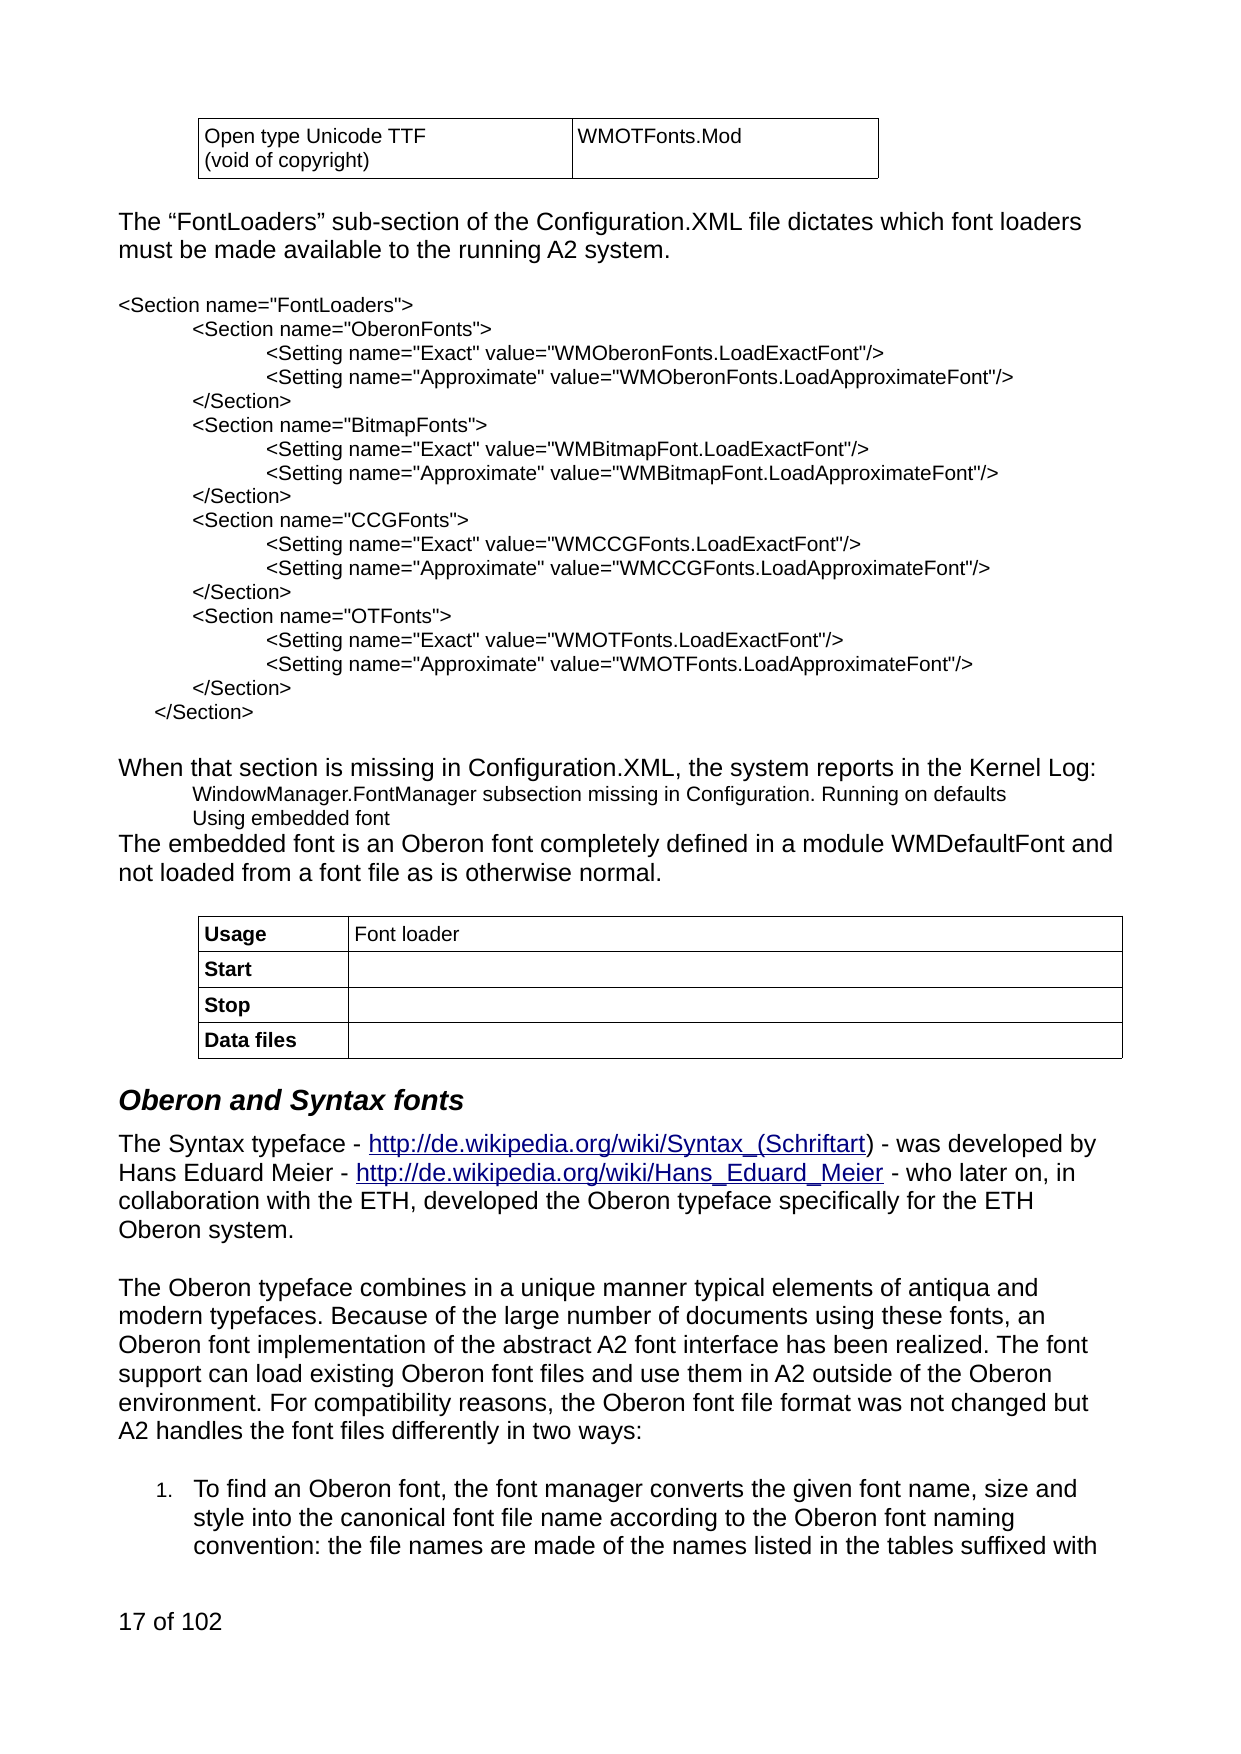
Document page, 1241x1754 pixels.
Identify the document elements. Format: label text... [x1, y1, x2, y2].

table_cell WMOTFonts.Mod [573, 119, 878, 178]
table_cell [349, 1023, 1122, 1058]
text <Section name="FontLoaders"> <Section name="OberonFonts"> <Setting name="Exact" value="WMOberonFonts.LoadExactFont"/> <Setting name="Approximate" value="WMOberonFonts.LoadApproximateFont"/> </Section> <Section name="BitmapFonts"> <Setting name="Exact" value="WMBitmapFont.LoadExactFont"/> <Setting name="Approximate" value="WMBitmapFont.LoadApproximateFont"/> </Section> <Section name="CCGFonts"> <Setting name="Exact" value="WMCCGFonts.LoadExactFont"/> <Setting name="Approximate" value="WMCCGFonts.LoadApproximateFont"/> </Section> <Section name="OTFonts"> <Setting name="Exact" value="WMOTFonts.LoadExactFont"/> <Setting name="Approximate" value="WMOTFonts.LoadApproximateFont"/> </Section> </Section> [118, 293, 1122, 724]
list To find an Oberon font, the font manager converts the given font name, size and style into the canonical font file name according to the Oberon font naming convention: the file names are made of the names listed in the tables suffixed with [156, 1474, 1122, 1560]
text The embedded font is an Oberon font completely defined in a module WMDefaultFont and not loaded from a font file as is otherwise normal. [118, 829, 1122, 887]
text WindowManager.FontManager subsection missing in Configuration. Running on defaults [192, 781, 1122, 805]
table_cell Open type Unicode TTF (void of copyright) [199, 119, 572, 178]
table_cell Stop [199, 988, 348, 1022]
text The Oberon typeface combines in a unique manner typical elements of antiqua and modern typefaces. Because of the large number of documents using these fonts, an Oberon font implementation of the abstract A2 font interface has been realized. The font support can load existing Oberon font files and use them in A2 outside of the Oberon environment. For compatibility reasons, the Oberon font file format was not changed but A2 handles the font files differently in two ways: [118, 1273, 1122, 1445]
text The “FontLoaders” sub-section of the Configuration.XML file dictates which font loaders must be made available to the running A2 system. [118, 206, 1122, 264]
text When that section is missing in Configuration.XML, the system reports in the Kernel Log: [118, 753, 1122, 781]
table_cell [349, 952, 1122, 987]
table_header Usage [199, 917, 348, 951]
table_cell Data files [199, 1023, 348, 1058]
table_cell Start [199, 952, 348, 987]
subtitle Oberon and Syntax fonts [118, 1083, 1122, 1116]
text The Syntax typeface - http://de.wikipedia.org/wiki/Syntax_(Schriftart) - was developed by Hans Eduard Meier - http://de.wikipedia.org/wiki/Hans_Eduard_Meier - who later on, in collaboration with the ETH, developed the Oberon typeface specifically for the ETH Oberon system. [118, 1129, 1122, 1244]
table_cell [349, 988, 1122, 1022]
table_header Font loader [349, 917, 1122, 951]
text Using embedded font [192, 805, 1122, 829]
